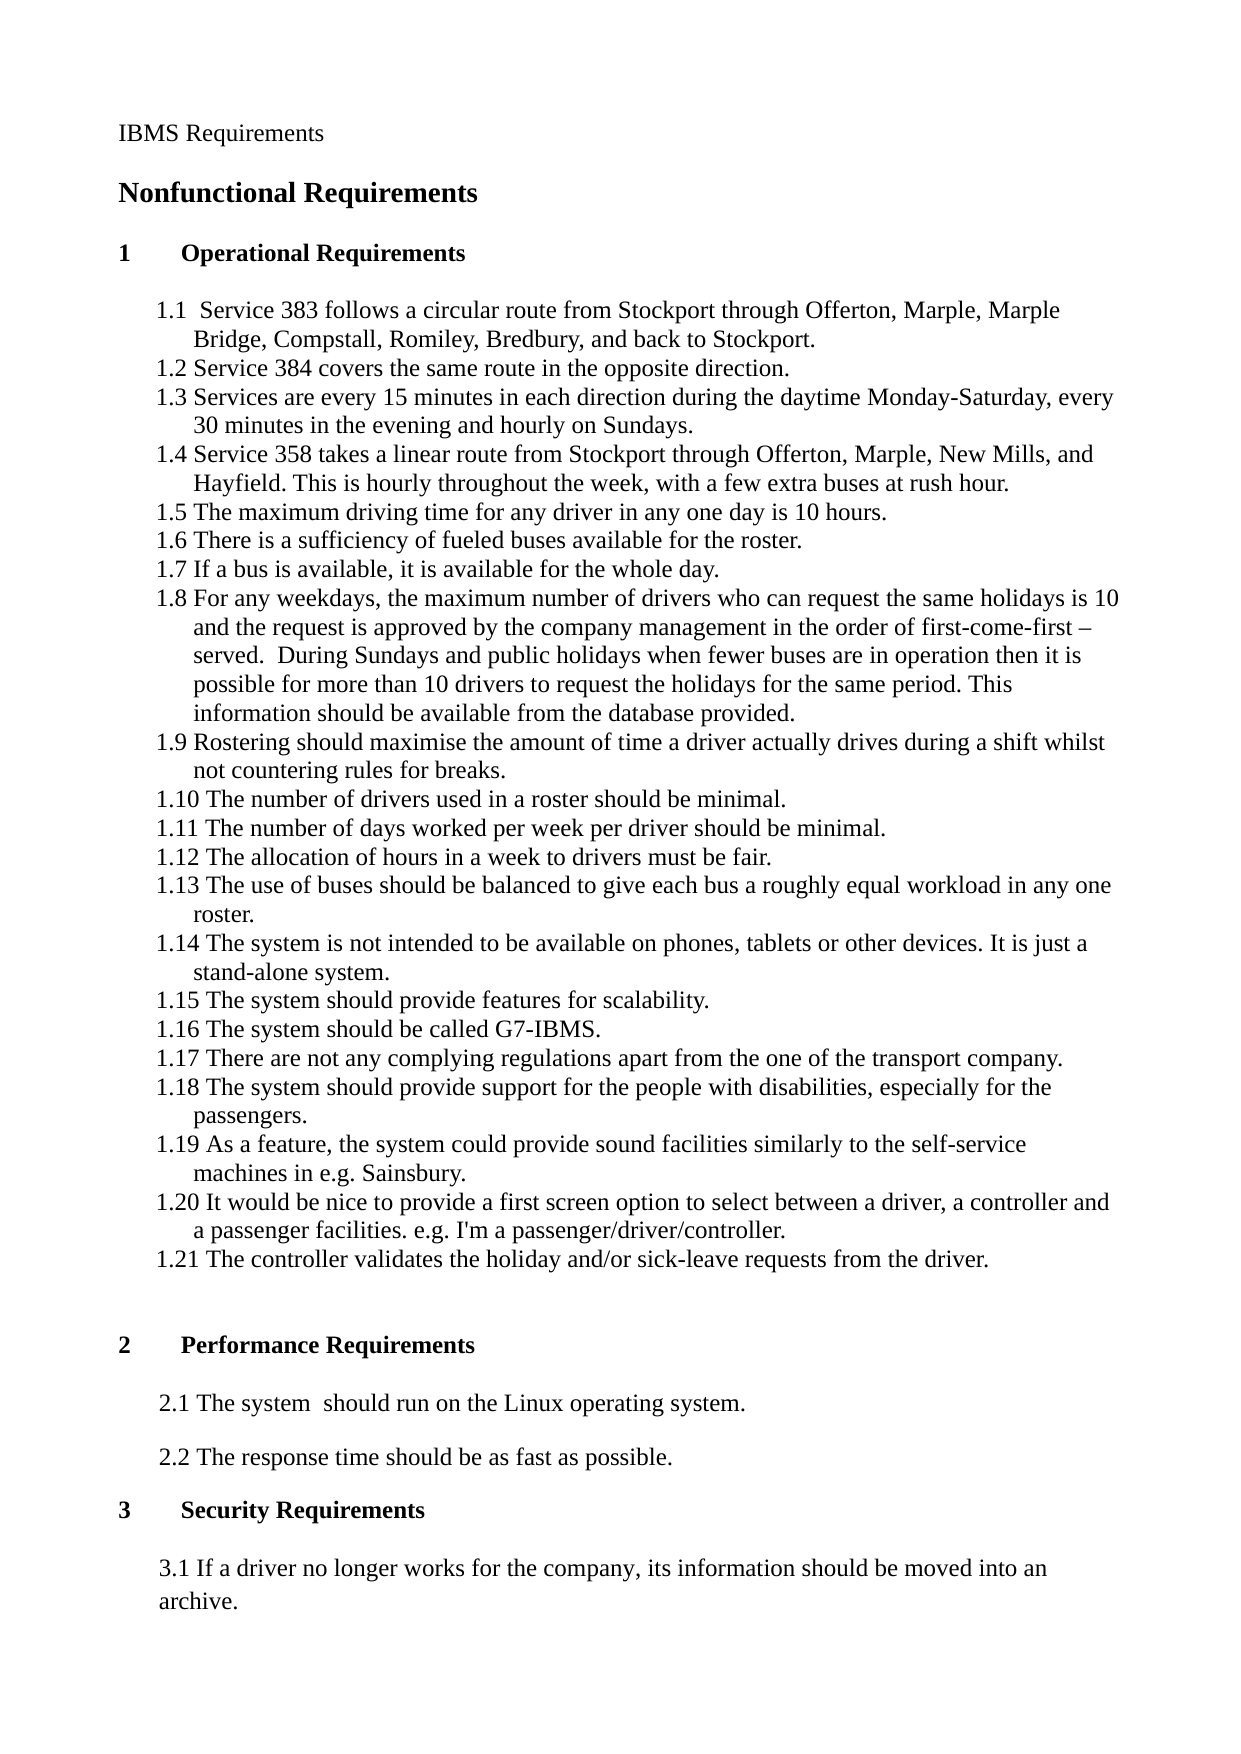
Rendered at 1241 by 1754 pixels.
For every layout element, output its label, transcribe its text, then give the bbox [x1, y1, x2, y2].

list There is a sufficiency of fueled buses available for the roster. [156, 525, 1122, 554]
list The number of drivers used in a roster should be minimal. [156, 784, 1122, 813]
list It would be nice to provide a first screen option to select between a driver, a controller and a passenger facilities. e.g. I'm a passenger/driver/controller. [156, 1187, 1122, 1244]
list The system is not intended to be available on phones, tablets or other devices. It is just a stand-alone system. [156, 928, 1122, 985]
list The use of buses should be balanced to give each bus a roughly equal workload in any one roster. [156, 870, 1122, 928]
list The allocation of hours in a week to drivers must be fair. [156, 842, 1122, 870]
list The number of days worked per week per driver should be minimal. [156, 813, 1122, 842]
list Service 383 follows a circular route from Stockport through Offerton, Marple, Marple Bridge, Compstall, Romiley, Bredbury, and back to Stockport. [156, 295, 1122, 353]
text Nonfunctional Requirements [118, 176, 1122, 209]
list 3 Security Requirements [118, 1496, 1122, 1524]
list 2.1 The system should run on the Linux operating system. [156, 1388, 1122, 1417]
list Rostering should maximise the amount of time a driver actually drives during a shift whilst not countering rules for breaks. [156, 727, 1122, 784]
list As a feature, the system could provide sound facilities similarly to the self-service machines in e.g. Sainsbury. [156, 1129, 1122, 1187]
list For any weekdays, the maximum number of drivers who can request the same holidays is 10 and the request is approved by the company management in the order of first-come-first –served. During Sundays and public holidays when fewer buses are in operation then it is possible for more than 10 drivers to request the holidays for the same period. This information should be available from the database provided. [156, 583, 1122, 727]
list The system should provide features for scalability. [156, 985, 1122, 1014]
list 2.2 The response time should be as fast as possible. [156, 1442, 1122, 1471]
list 3.1 If a driver no longer works for the company, its information should be moved into an archive. [156, 1553, 1122, 1615]
list Service 384 covers the same route in the opposite direction. [156, 353, 1122, 382]
list The system should be called G7-IBMS. [156, 1014, 1122, 1043]
list The system should provide support for the people with disabilities, especially for the passengers. [156, 1072, 1122, 1129]
list The controller validates the holiday and/or sick-leave requests from the driver. [156, 1244, 1122, 1273]
list 2 Performance Requirements [118, 1330, 1122, 1359]
text IBMS Requirements [118, 118, 1122, 147]
list Services are every 15 minutes in each direction during the daytime Monday-Saturday, every 30 minutes in the evening and hourly on Sundays. [156, 382, 1122, 439]
list 1 Operational Requirements [118, 238, 1122, 267]
list Service 358 takes a linear route from Stockport through Offerton, Marple, New Mills, and Hayfield. This is hourly throughout the week, with a few extra buses at rush hour. [156, 439, 1122, 497]
list There are not any complying regulations apart from the one of the transport company. [156, 1043, 1122, 1072]
list If a bus is available, it is available for the whole day. [156, 554, 1122, 583]
list The maximum driving time for any driver in any one day is 10 hours. [156, 497, 1122, 525]
